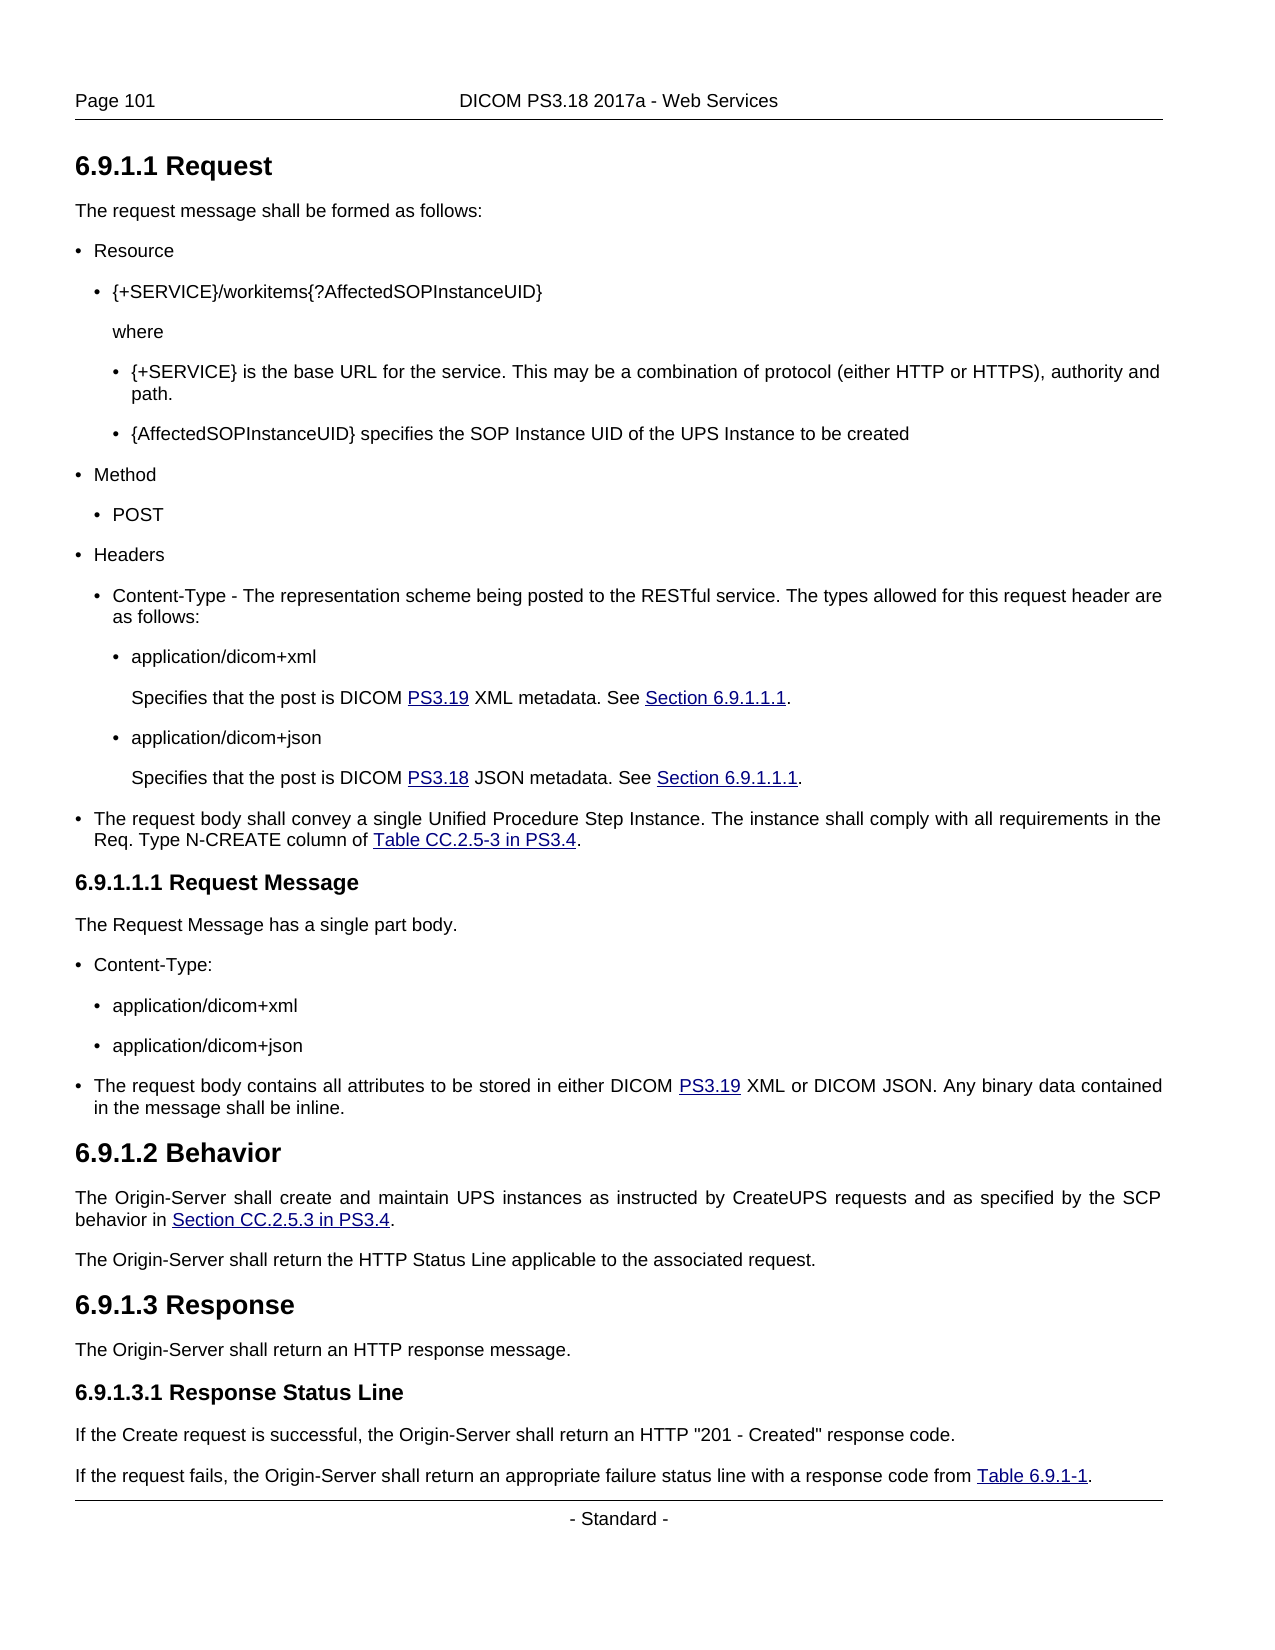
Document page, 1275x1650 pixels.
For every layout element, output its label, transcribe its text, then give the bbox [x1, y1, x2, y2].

text The request message shall be formed as follows: [75, 200, 1162, 222]
list {+SERVICE}/workitems{?AffectedSOPInstanceUID} [94, 281, 1162, 302]
list {AffectedSOPInstanceUID} specifies the SOP Instance UID of the UPS Instance to be created [112, 423, 1162, 445]
text If the request fails, the Origin-Server shall return an appropriate failure status line with a response code from Table 6.9.1-1. [75, 1464, 1162, 1486]
text 6.9.1.1 Request [75, 150, 1162, 181]
text 6.9.1.3 Response [75, 1289, 1162, 1321]
list application/dicom+xml [94, 994, 1162, 1016]
list Resource [75, 240, 1162, 262]
text 6.9.1.3.1 Response Status Line [75, 1379, 1162, 1405]
text If the Create request is successful, the Origin-Server shall return an HTTP "201 - Created" response code. [75, 1424, 1162, 1446]
text The Origin-Server shall create and maintain UPS instances as instructed by CreateUPS requests and as specified by the SCP behavior in Section CC.2.5.3 in PS3.4. [75, 1187, 1162, 1230]
list Specifies that the post is DICOM PS3.18 JSON metadata. See Section 6.9.1.1.1. [112, 767, 1162, 789]
text The Request Message has a single part body. [75, 914, 1162, 936]
list POST [94, 504, 1162, 525]
list {+SERVICE} is the base URL for the service. This may be a combination of protocol (either HTTP or HTTPS), authority and path. [112, 361, 1162, 404]
list Content-Type - The representation scheme being posted to the RESTful service. The types allowed for this request header are as follows: [94, 584, 1162, 627]
list Headers [75, 544, 1162, 566]
text The Origin-Server shall return an HTTP response message. [75, 1339, 1162, 1361]
list The request body contains all attributes to be stored in either DICOM PS3.19 XML or DICOM JSON. Any binary data contained in the message shall be inline. [75, 1075, 1162, 1118]
text The Origin-Server shall return the HTTP Status Line applicable to the associated request. [75, 1249, 1162, 1271]
list application/dicom+json [94, 1035, 1162, 1056]
list application/dicom+json [112, 727, 1162, 748]
list application/dicom+xml [112, 646, 1162, 668]
text 6.9.1.2 Behavior [75, 1137, 1162, 1168]
list Specifies that the post is DICOM PS3.19 XML metadata. See Section 6.9.1.1.1. [112, 687, 1162, 708]
list where [94, 321, 1162, 342]
list Content-Type: [75, 954, 1162, 976]
list The request body shall convey a single Unified Procedure Step Instance. The instance shall comply with all requirements in the Req. Type N-CREATE column of Table CC.2.5-3 in PS3.4. [75, 807, 1162, 851]
text 6.9.1.1.1 Request Message [75, 869, 1162, 895]
list Method [75, 463, 1162, 485]
